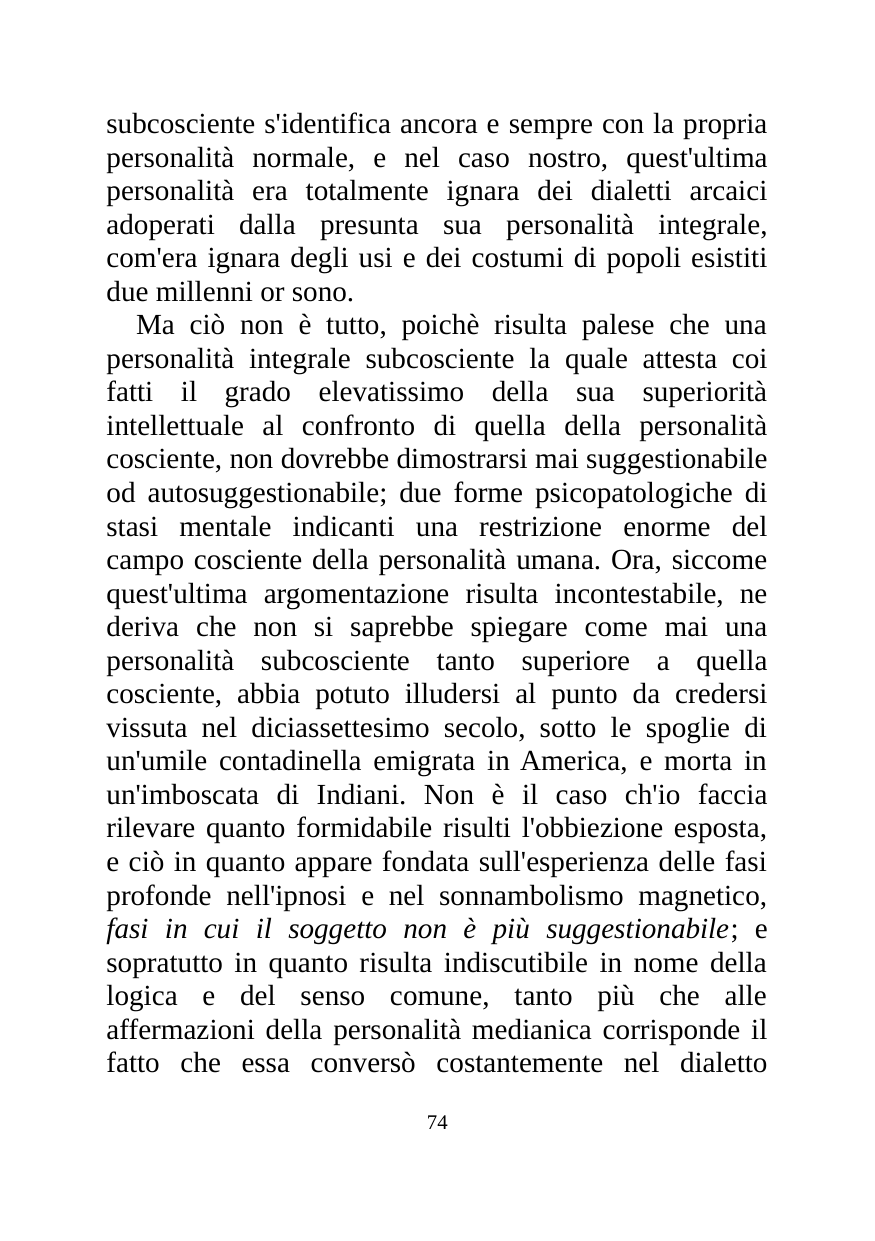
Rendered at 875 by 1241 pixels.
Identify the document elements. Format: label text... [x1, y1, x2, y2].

text subcosciente s'identifica ancora e sempre con la propria personalità normale, e nel caso nostro, quest'ultima personalità era totalmente ignara dei dialetti arcaici adoperati dalla presunta sua personalità integrale, com'era ignara degli usi e dei costumi di popoli esistiti due millenni or sono. [106, 106, 768, 307]
text Ma ciò non è tutto, poichè risulta palese che una personalità integrale subcosciente la quale attesta coi fatti il grado elevatissimo della sua superiorità intellettuale al confronto di quella della personalità cosciente, non dovrebbe dimostrarsi mai suggestionabile od autosuggestionabile; due forme psicopatologiche di stasi mentale indicanti una restrizione enorme del campo cosciente della personalità umana. Ora, siccome quest'ultima argomentazione risulta incontestabile, ne deriva che non si saprebbe spiegare come mai una personalità subcosciente tanto superiore a quella cosciente, abbia potuto illudersi al punto da credersi vissuta nel diciassettesimo secolo, sotto le spoglie di un'umile contadinella emigrata in America, e morta in un'imboscata di Indiani. Non è il caso ch'io faccia rilevare quanto formidabile risulti l'obbiezione esposta, e ciò in quanto appare fondata sull'esperienza delle fasi profonde nell'ipnosi e nel sonnambolismo magnetico, fasi in cui il soggetto non è più suggestionabile; e sopratutto in quanto risulta indiscutibile in nome della logica e del senso comune, tanto più che alle affermazioni della personalità medianica corrisponde il fatto che essa conversò costantemente nel dialetto [106, 307, 768, 1079]
